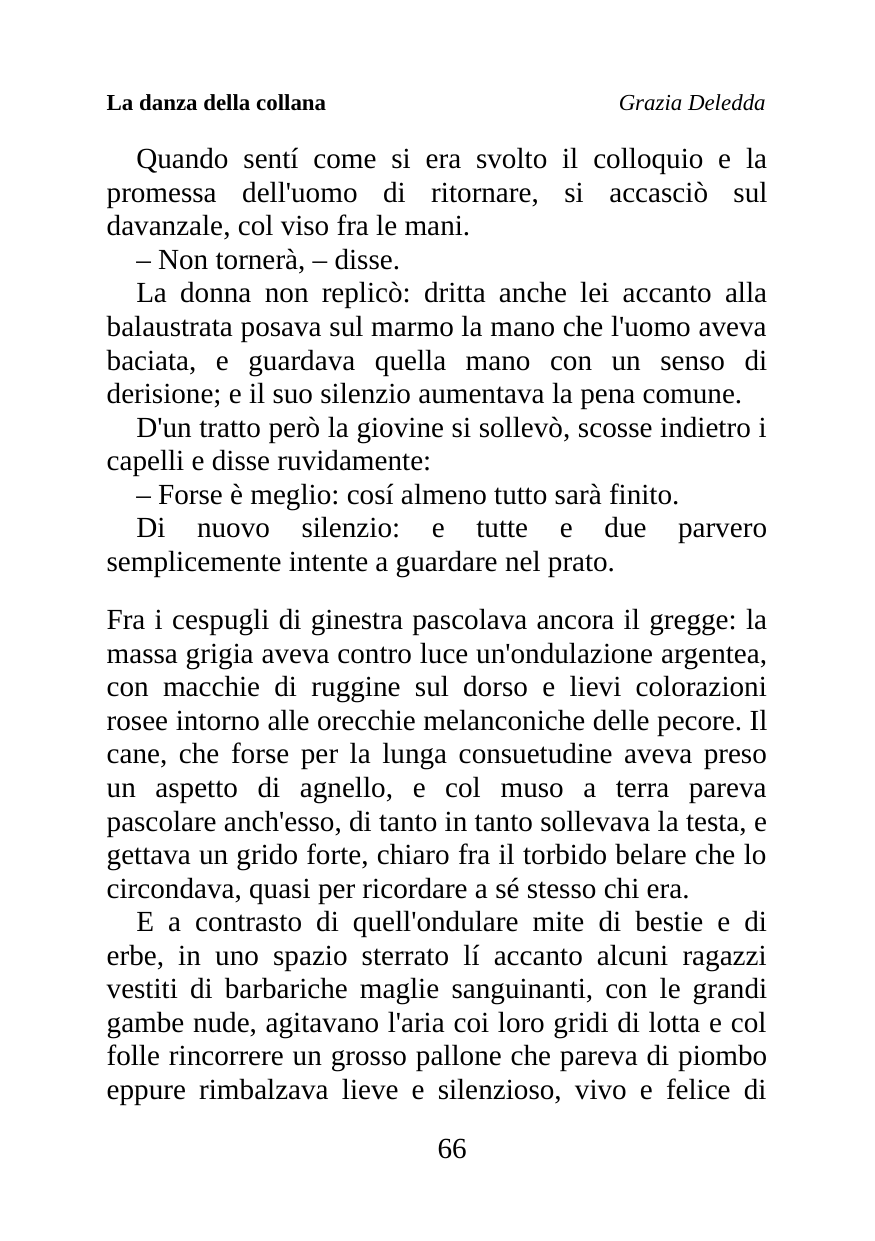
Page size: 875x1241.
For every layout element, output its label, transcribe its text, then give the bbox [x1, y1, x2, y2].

text Fra i cespugli di ginestra pascolava ancora il gregge: la massa grigia aveva contro luce un'ondulazione argentea, con macchie di ruggine sul dorso e lievi colorazioni rosee intorno alle orecchie melanconiche delle pecore. Il cane, che forse per la lunga consuetudine aveva preso un aspetto di agnello, e col muso a terra pareva pascolare anch'esso, di tanto in tanto sollevava la testa, e gettava un grido forte, chiaro fra il torbido belare che lo circondava, quasi per ricordare a sé stesso chi era. [106, 602, 768, 904]
text Di nuovo silenzio: e tutte e due parvero semplicemente intente a guardare nel prato. [106, 510, 768, 577]
text D'un tratto però la giovine si sollevò, scosse indietro i capelli e disse ruvidamente: [106, 410, 768, 477]
text La donna non replicò: dritta anche lei accanto alla balaustrata posava sul marmo la mano che l'uomo aveva baciata, e guardava quella mano con un senso di derisione; e il suo silenzio aumentava la pena comune. [106, 276, 768, 410]
text Quando sentí come si era svolto il colloquio e la promessa dell'uomo di ritornare, si accasciò sul davanzale, col viso fra le mani. [106, 141, 768, 242]
text E a contrasto di quell'ondulare mite di bestie e di erbe, in uno spazio sterrato lí accanto alcuni ragazzi vestiti di barbariche maglie sanguinanti, con le grandi gambe nude, agitavano l'aria coi loro gridi di lotta e col folle rincorrere un grosso pallone che pareva di piombo eppure rimbalzava lieve e silenzioso, vivo e felice di [106, 904, 768, 1106]
text – Non tornerà, – disse. [106, 242, 768, 276]
text – Forse è meglio: cosí almeno tutto sarà finito. [106, 477, 768, 510]
